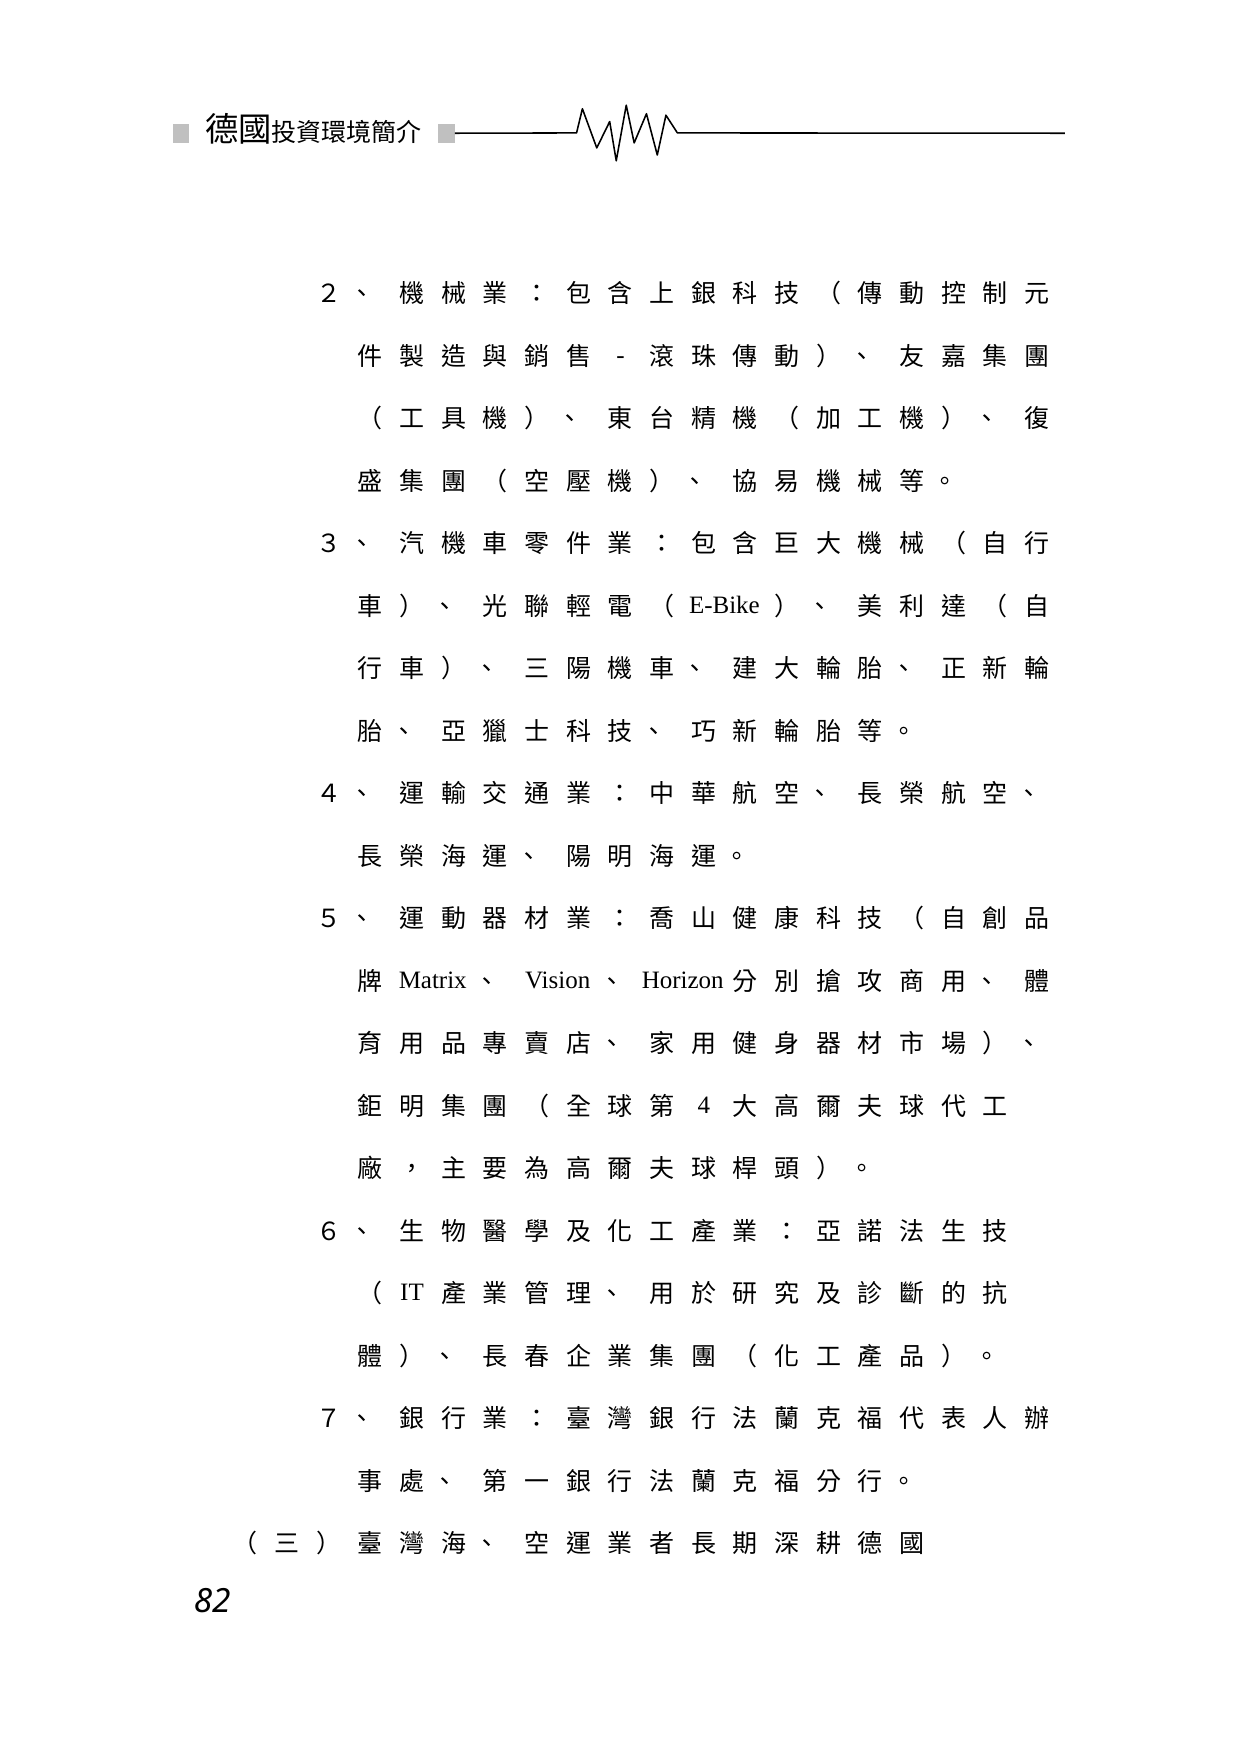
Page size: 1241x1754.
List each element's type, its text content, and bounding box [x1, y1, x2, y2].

text ７、銀行業：臺灣銀行法蘭克福代表人辦事處、第一銀行法蘭克福分行。 [281, 1375, 1058, 1500]
text ５、運動器材業：喬山健康科技（自創品牌Matrix、Vision、Horizon分別搶攻商用、體育用品專賣店、家用健身器材市場）、鉅明集團（全球第4大高爾夫球代工廠，主要為高爾夫球桿頭）。 [281, 875, 1058, 1188]
text （三）臺灣海、空運業者長期深耕德國 [207, 1500, 1058, 1563]
text ２、機械業：包含上銀科技（傳動控制元件製造與銷售-滾珠傳動）、友嘉集團（工具機）、東台精機（加工機）、復盛集團（空壓機）、協易機械等。 [281, 250, 1058, 500]
text ３、汽機車零件業：包含巨大機械（自行車）、光聯輕電（E-Bike）、美利達（自行車）、三陽機車、建大輪胎、正新輪胎、亞獵士科技、巧新輪胎等。 [281, 500, 1058, 750]
text ４、運輸交通業：中華航空、長榮航空、長榮海運、陽明海運。 [281, 750, 1058, 875]
text ６、生物醫學及化工產業：亞諾法生技（IT產業管理、用於研究及診斷的抗體）、長春企業集團（化工產品）。 [281, 1188, 1058, 1375]
